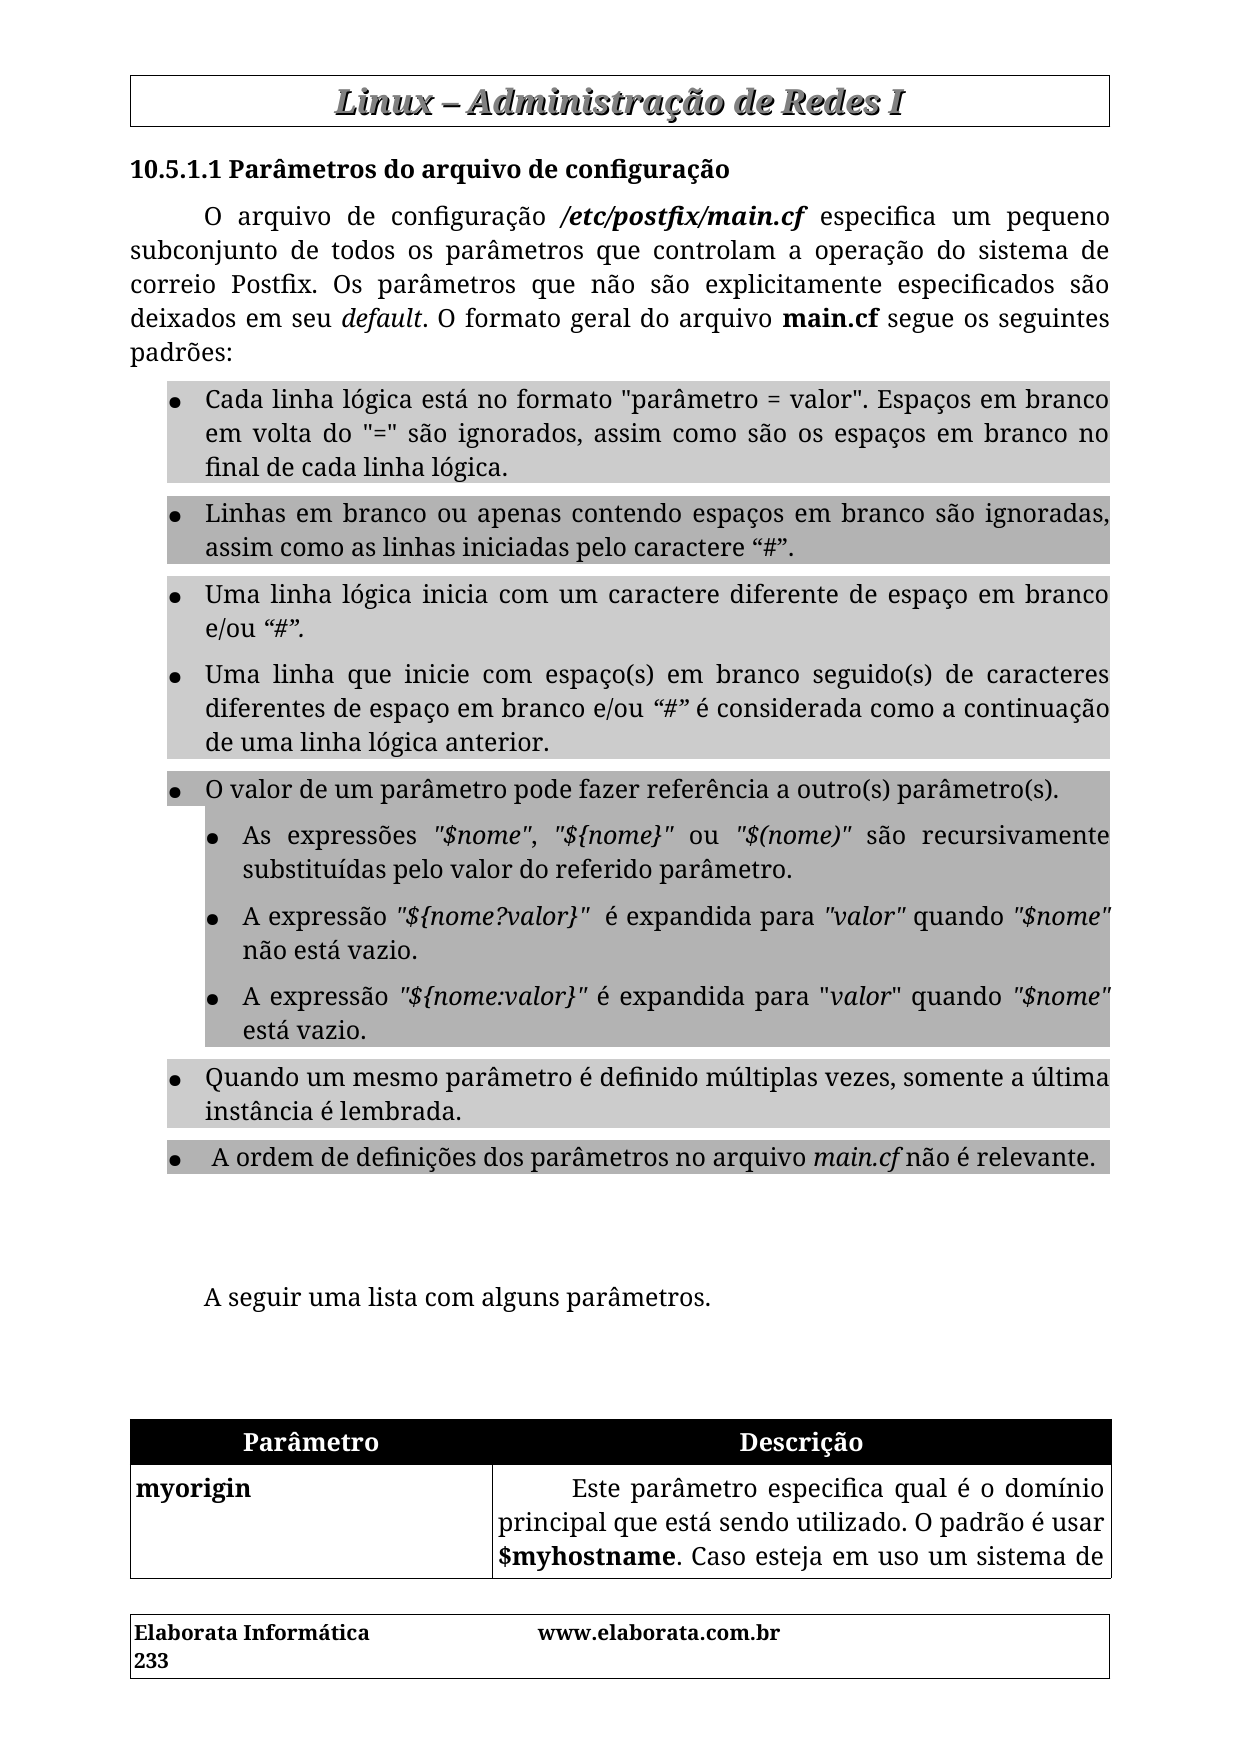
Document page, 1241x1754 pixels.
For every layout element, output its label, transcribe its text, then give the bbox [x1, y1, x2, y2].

list Quando um mesmo parâmetro é definido múltiplas vezes, somente a última instância é lembrada. [167, 1059, 1110, 1128]
list O valor de um parâmetro pode fazer referência a outro(s) parâmetro(s). [167, 771, 1110, 806]
list A ordem de definições dos parâmetros no arquivo main.cf não é relevante. [167, 1140, 1110, 1174]
list Uma linha lógica inicia com um caractere diferente de espaço em branco e/ou “#”. [167, 576, 1110, 644]
table_header Parâmetro [131, 1420, 492, 1464]
table_header Descrição [492, 1420, 1111, 1464]
table_cell Este parâmetro especifica qual é o domínio principal que está sendo utilizado. O padrão é usar $myhostname. Caso esteja em uso um sistema de [493, 1465, 1111, 1578]
list A expressão "${nome:valor}" é expandida para "valor" quando "$nome" está vazio. [205, 979, 1110, 1047]
list Cada linha lógica está no formato "parâmetro = valor". Espaços em branco em volta do "=" são ignorados, assim como são os espaços em branco no final de cada linha lógica. [167, 381, 1110, 483]
list Linhas em branco ou apenas contendo espaços em branco são ignoradas, assim como as linhas iniciadas pelo caractere “#”. [167, 496, 1110, 564]
subtitle Parâmetros do arquivo de configuração [130, 152, 1110, 186]
list As expressões "$nome", "${nome}" ou "$(nome)" são recursivamente substituídas pelo valor do referido parâmetro. [205, 818, 1110, 886]
text O arquivo de configuração /etc/postfix/main.cf especifica um pequeno subconjunto de todos os parâmetros que controlam a operação do sistema de correio Postfix. Os parâmetros que não são explicitamente especificados são deixados em seu default. O formato geral do arquivo main.cf segue os seguintes padrões: [130, 198, 1110, 369]
text A seguir uma lista com alguns parâmetros. [130, 1279, 1110, 1313]
list Uma linha que inicie com espaço(s) em branco seguido(s) de caracteres diferentes de espaço em branco e/ou “#” é considerada como a continuação de uma linha lógica anterior. [167, 657, 1110, 759]
table_cell myorigin [131, 1465, 492, 1578]
list A expressão "${nome?valor}" é expandida para "valor" quando "$nome" não está vazio. [205, 898, 1110, 967]
